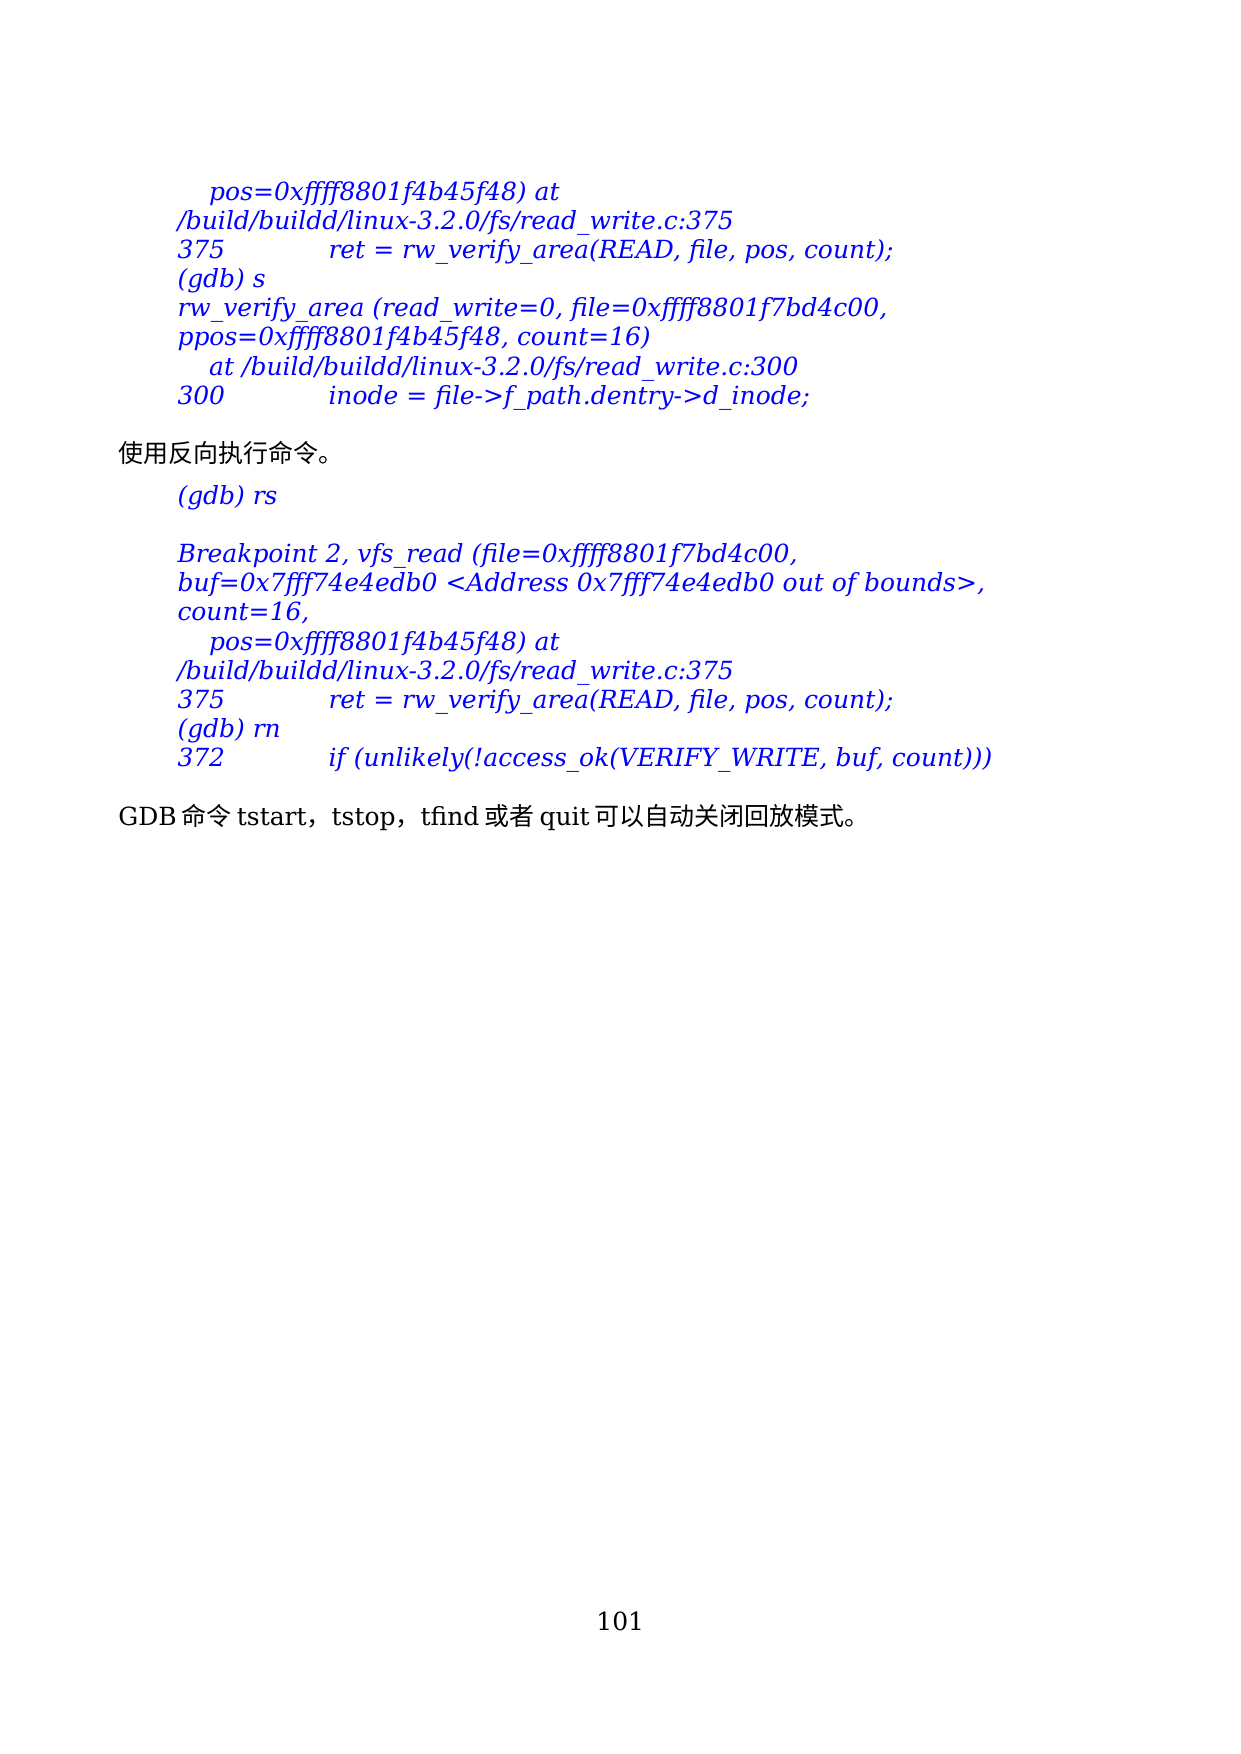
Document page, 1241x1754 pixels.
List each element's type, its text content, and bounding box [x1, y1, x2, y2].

text pos=0xffff8801f4b45f48) at /build/buildd/linux-3.2.0/fs/read_write.c:375 [177, 627, 1063, 685]
text 375 ret = rw_verify_area(READ, file, pos, count); [177, 685, 1063, 714]
text 使用反向执行命令。 [118, 439, 1122, 468]
text pos=0xffff8801f4b45f48) at /build/buildd/linux-3.2.0/fs/read_write.c:375 [177, 177, 1063, 235]
text 300 inode = file->f_path.dentry->d_inode; [177, 381, 1063, 410]
text Breakpoint 2, vfs_read (file=0xffff8801f7bd4c00, buf=0x7fff74e4edb0 <Address 0x7fff74e4edb0 out of bounds>, count=16, [177, 539, 1063, 627]
text 372 if (unlikely(!access_ok(VERIFY_WRITE, buf, count))) [177, 743, 1063, 773]
text at /build/buildd/linux-3.2.0/fs/read_write.c:300 [177, 352, 1063, 381]
text (gdb) s [177, 264, 1063, 293]
text rw_verify_area (read_write=0, file=0xffff8801f7bd4c00, ppos=0xffff8801f4b45f48, count=16) [177, 293, 1063, 352]
text 375 ret = rw_verify_area(READ, file, pos, count); [177, 235, 1063, 264]
text GDB命令tstart，tstop，tfind或者quit可以自动关闭回放模式。 [118, 802, 1122, 831]
text (gdb) rs [177, 481, 1063, 510]
text (gdb) rn [177, 714, 1063, 743]
